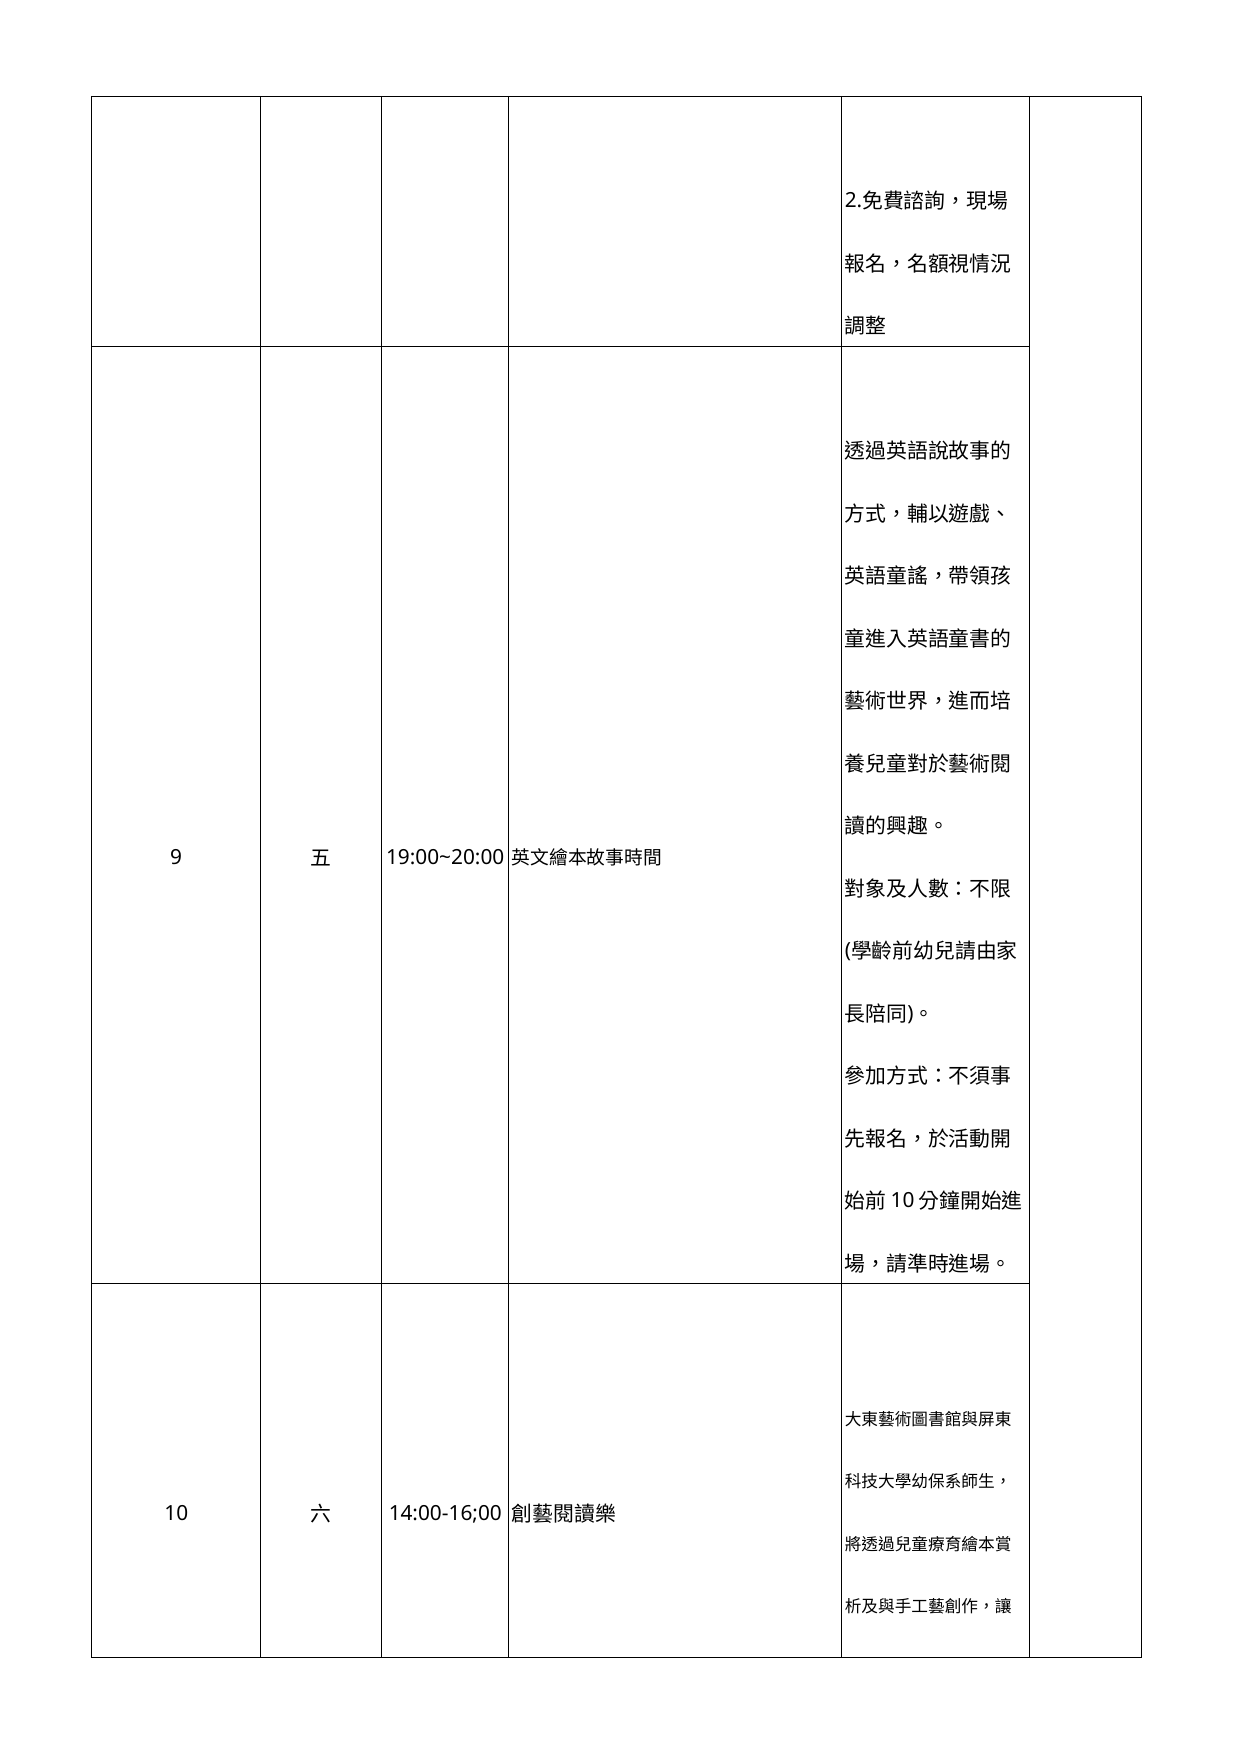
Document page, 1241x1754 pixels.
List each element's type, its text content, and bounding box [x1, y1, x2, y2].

table_cell 10 [92, 1284, 260, 1657]
table_cell [509, 97, 841, 346]
table_cell 六 [261, 1284, 381, 1657]
table_cell [1030, 97, 1141, 1657]
table_cell 2.免費諮詢，現場報名，名額視情況調整 [842, 97, 1029, 346]
table_cell 9 [92, 347, 260, 1283]
table_cell 英文繪本故事時間 [509, 347, 841, 1283]
table_cell [382, 97, 508, 346]
table_cell 14:00-16;00 [382, 1284, 508, 1657]
table_cell 透過英語說故事的方式，輔以遊戲、英語童謠，帶領孩童進入英語童書的藝術世界，進而培養兒童對於藝術閱讀的興趣。 對象及人數：不限(學齡前幼兒請由家長陪同)。 參加方式：不須事先報名，於活動開始前10分鐘開始進場，請準時進場。 [842, 347, 1029, 1283]
table_cell [261, 97, 381, 346]
table_cell 五 [261, 347, 381, 1283]
table_cell 19:00~20:00 [382, 347, 508, 1283]
table_cell 創藝閱讀樂 [509, 1284, 841, 1657]
table_cell [92, 97, 260, 346]
table_cell 大東藝術圖書館與屏東科技大學幼保系師生，將透過兒童療育繪本賞析及與手工藝創作，讓 [842, 1284, 1029, 1657]
